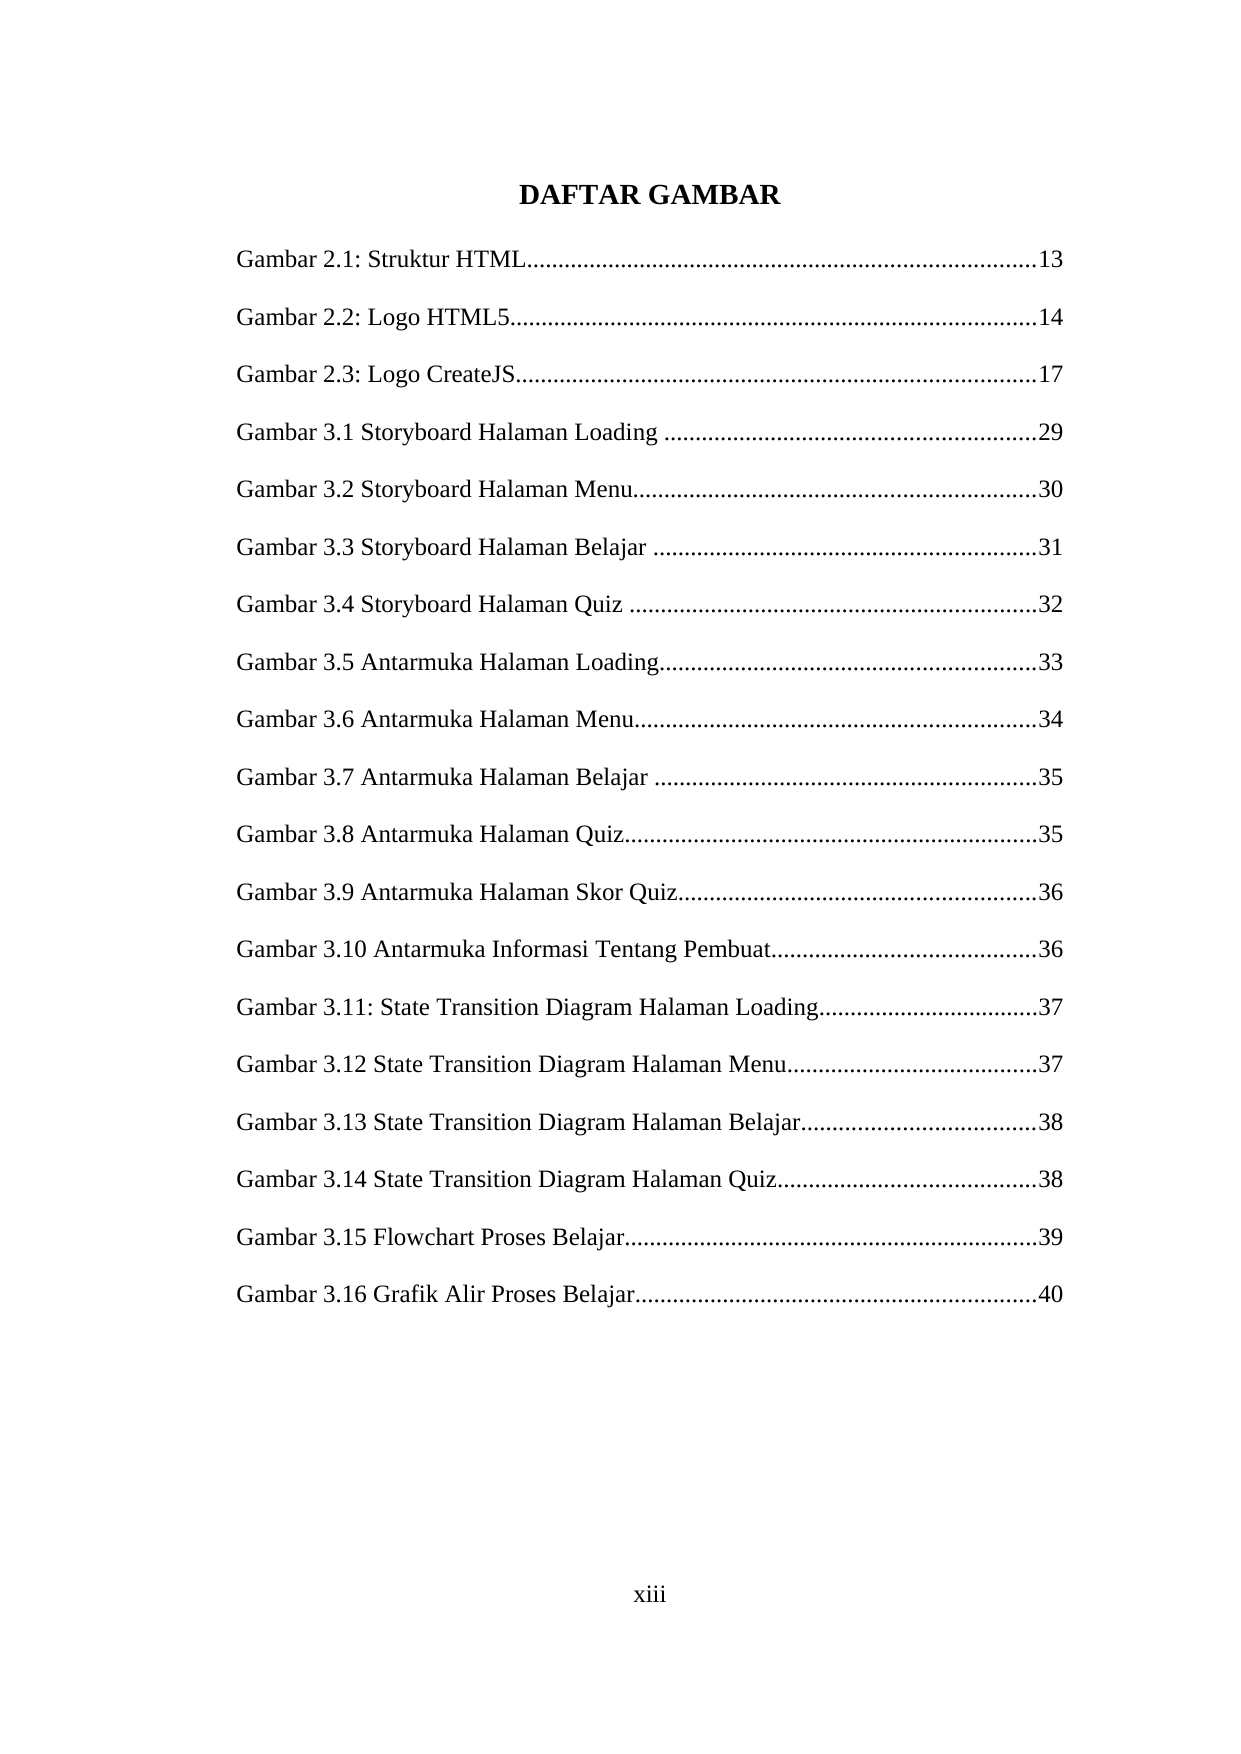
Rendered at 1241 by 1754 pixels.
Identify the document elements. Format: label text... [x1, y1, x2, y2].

text Gambar 3.8 Antarmuka Halaman Quiz 35 [236, 819, 1063, 848]
text Gambar 3.12 State Transition Diagram Halaman Menu 37 [236, 1049, 1063, 1078]
text Gambar 3.9 Antarmuka Halaman Skor Quiz 36 [236, 877, 1063, 906]
text Gambar 3.11: State Transition Diagram Halaman Loading 37 [236, 992, 1063, 1021]
text Gambar 3.1 Storyboard Halaman Loading 29 [236, 417, 1063, 446]
text Gambar 3.15 Flowchart Proses Belajar 39 [236, 1222, 1063, 1251]
text Gambar 3.7 Antarmuka Halaman Belajar 35 [236, 762, 1063, 791]
text Gambar 2.1: Struktur HTML 13 [236, 244, 1063, 273]
text Gambar 3.3 Storyboard Halaman Belajar 31 [236, 532, 1063, 561]
text Gambar 2.3: Logo CreateJS 17 [236, 359, 1063, 388]
text Gambar 3.13 State Transition Diagram Halaman Belajar 38 [236, 1107, 1063, 1136]
text Gambar 3.6 Antarmuka Halaman Menu 34 [236, 704, 1063, 733]
text Gambar 2.2: Logo HTML5 14 [236, 302, 1063, 331]
subtitle DAFTAR GAMBAR [236, 177, 1063, 211]
text Gambar 3.2 Storyboard Halaman Menu 30 [236, 474, 1063, 503]
text Gambar 3.5 Antarmuka Halaman Loading 33 [236, 647, 1063, 676]
text Gambar 3.14 State Transition Diagram Halaman Quiz 38 [236, 1164, 1063, 1193]
text Gambar 3.10 Antarmuka Informasi Tentang Pembuat 36 [236, 934, 1063, 963]
text Gambar 3.16 Grafik Alir Proses Belajar 40 [236, 1279, 1063, 1308]
text Gambar 3.4 Storyboard Halaman Quiz 32 [236, 589, 1063, 618]
